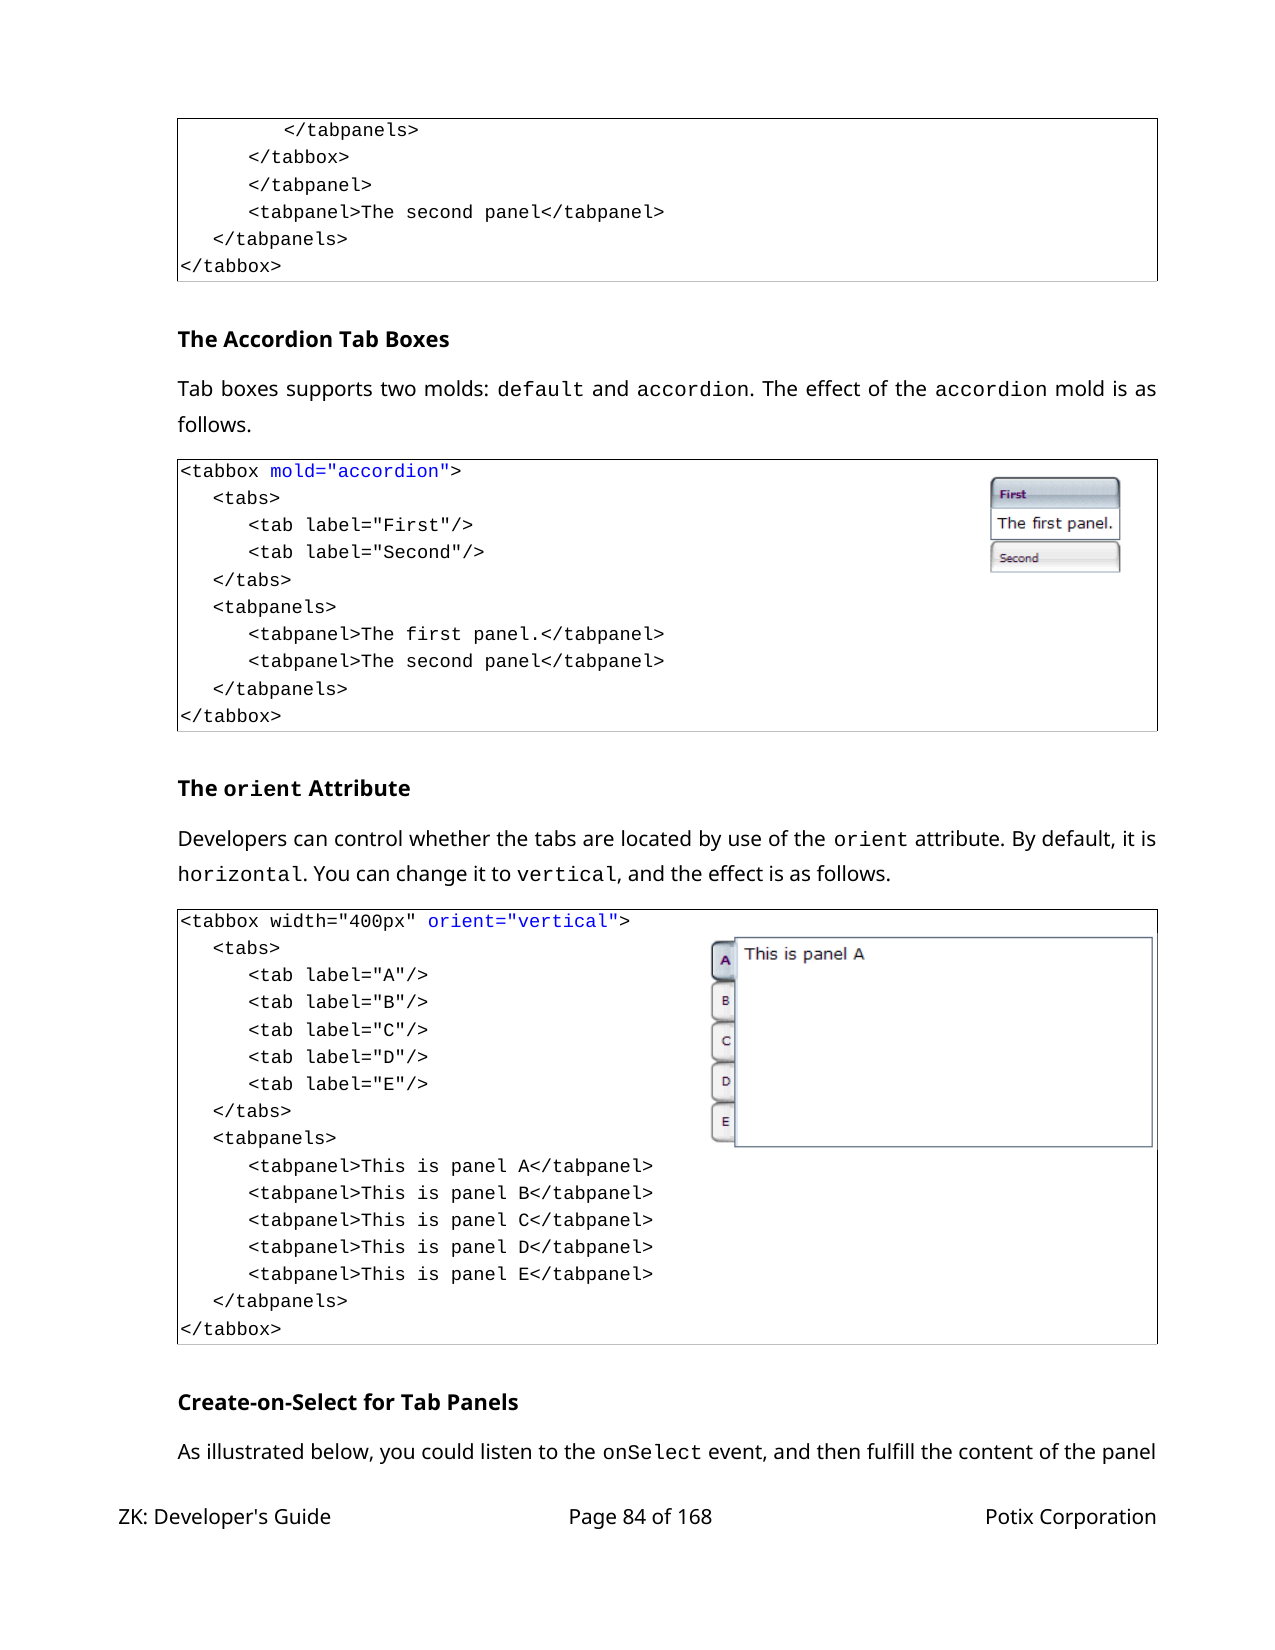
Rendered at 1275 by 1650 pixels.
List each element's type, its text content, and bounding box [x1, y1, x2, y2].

text <tab label="Second"/> [178, 540, 987, 565]
text </tabbox> [178, 703, 1157, 731]
text <tabpanel>This is panel E</tabpanel> [178, 1262, 1157, 1286]
text <tabpanel>This is panel D</tabpanel> [178, 1235, 1157, 1259]
text </tabpanels> [178, 1289, 1157, 1314]
subtitle The orient Attribute [177, 773, 1157, 803]
text Developers can control whether the tabs are located by use of the orient attribute. By default, it is horizontal. You can change it to vertical, and the effect is as follows. [177, 824, 1157, 888]
text <tabpanel>The second panel</tabpanel> [178, 200, 1157, 224]
text <tabpanels> [178, 1126, 1157, 1151]
text <tab label="A"/> [178, 963, 708, 987]
subtitle The Accordion Tab Boxes [177, 324, 1157, 354]
text <tab label="C"/> [178, 1017, 708, 1042]
text <tabbox mold="accordion"> [178, 460, 1157, 483]
text </tabbox> [178, 1317, 1157, 1344]
text <tabs> [178, 936, 708, 960]
text <tabpanel>The second panel</tabpanel> [178, 649, 1157, 673]
text [1125, 513, 1157, 537]
text Tab boxes supports two molds: default and accordion. The effect of the accordion mold is as follows. [177, 374, 1157, 438]
text </tabbox> [178, 254, 1157, 281]
text </tabpanel> [178, 172, 1157, 197]
text <tabpanels> [178, 595, 1157, 619]
text <tabpanel>This is panel C</tabpanel> [178, 1208, 1157, 1232]
text <tabbox width="400px" orient="vertical"> [178, 910, 1157, 933]
text <tabpanel>This is panel A</tabpanel> [178, 1153, 1157, 1178]
text <tab label="D"/> [178, 1045, 708, 1069]
picture [708, 933, 1158, 1150]
text <tabs> [178, 486, 987, 510]
text </tabbox> [178, 145, 1157, 169]
picture [987, 475, 1125, 575]
text <tabpanel>The first panel.</tabpanel> [178, 622, 1157, 646]
text </tabpanels> [178, 227, 1157, 251]
text </tabs> [178, 1099, 708, 1123]
text </tabs> [178, 568, 1157, 592]
text [1125, 540, 1157, 565]
text <tab label="E"/> [178, 1072, 708, 1096]
text As illustrated below, you could listen to the onSelect event, and then fulfill the content of the panel [177, 1437, 1157, 1466]
text [1125, 486, 1157, 510]
text </tabpanels> [178, 119, 1157, 142]
text <tabpanel>This is panel B</tabpanel> [178, 1181, 1157, 1205]
text <tab label="First"/> [178, 513, 987, 537]
text <tab label="B"/> [178, 990, 708, 1014]
text </tabpanels> [178, 676, 1157, 701]
subtitle Create-on-Select for Tab Panels [177, 1386, 1157, 1416]
